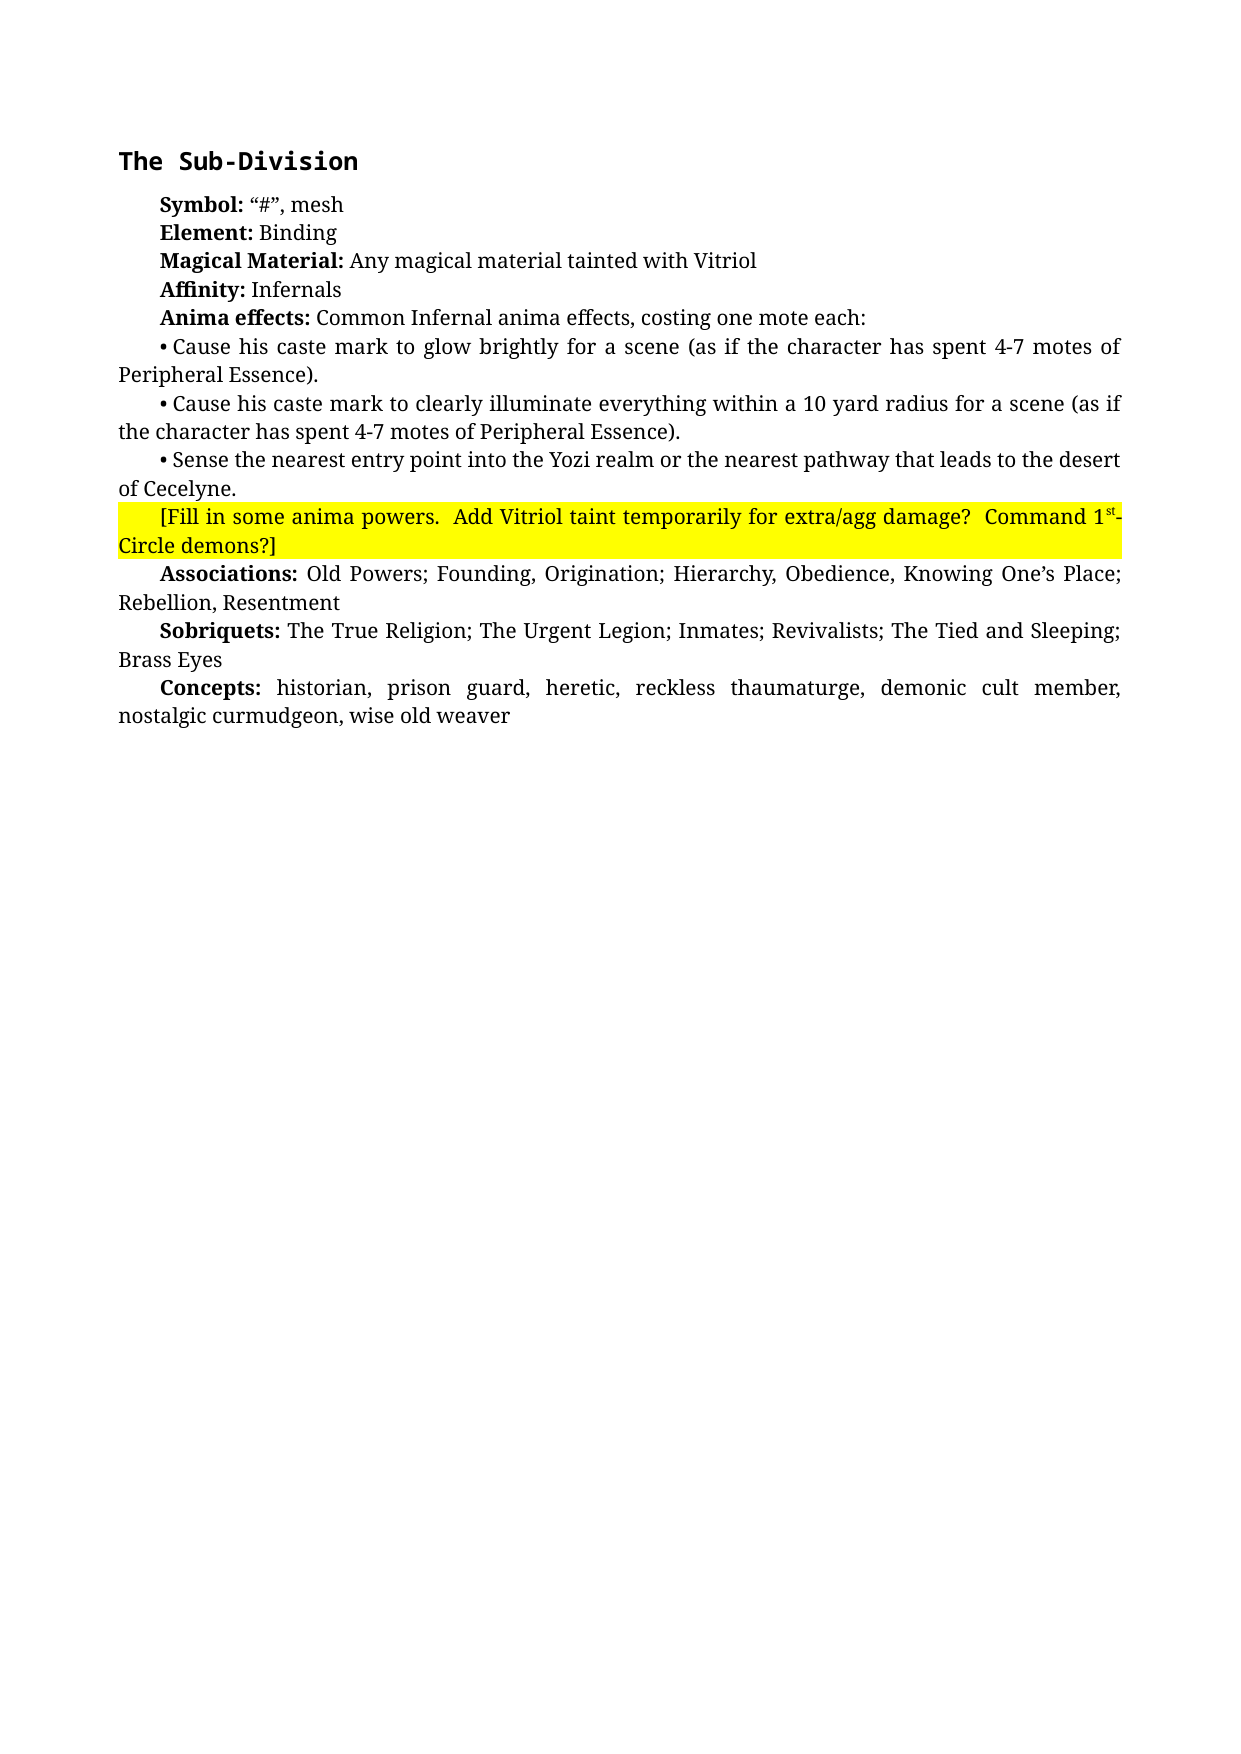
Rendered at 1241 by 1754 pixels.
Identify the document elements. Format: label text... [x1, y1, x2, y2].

list Cause his caste mark to clearly illuminate everything within a 10 yard radius for a scene (as if the character has spent 4-7 motes of Peripheral Essence). [118, 389, 1122, 446]
subtitle The Sub-Division [118, 143, 1122, 177]
text Concepts: historian, prison guard, heretic, reckless thaumaturge, demonic cult member, nostalgic curmudgeon, wise old weaver [118, 673, 1122, 730]
text Element: Binding [118, 218, 1122, 247]
text Magical Material: Any magical material tainted with Vitriol [118, 247, 1122, 275]
text Symbol: “#”, mesh [118, 190, 1122, 218]
list Sense the nearest entry point into the Yozi realm or the nearest pathway that leads to the desert of Cecelyne. [118, 446, 1122, 502]
text [Fill in some anima powers. Add Vitriol taint temporarily for extra/agg damage? Command 1st-Circle demons?] [118, 502, 1122, 559]
text Sobriquets: The True Religion; The Urgent Legion; Inmates; Revivalists; The Tied and Sleeping; Brass Eyes [118, 616, 1122, 673]
text Affinity: Infernals [118, 275, 1122, 303]
list Cause his caste mark to glow brightly for a scene (as if the character has spent 4-7 motes of Peripheral Essence). [118, 332, 1122, 389]
text Associations: Old Powers; Founding, Origination; Hierarchy, Obedience, Knowing One’s Place; Rebellion, Resentment [118, 559, 1122, 616]
text Anima effects: Common Infernal anima effects, costing one mote each: [118, 303, 1122, 332]
